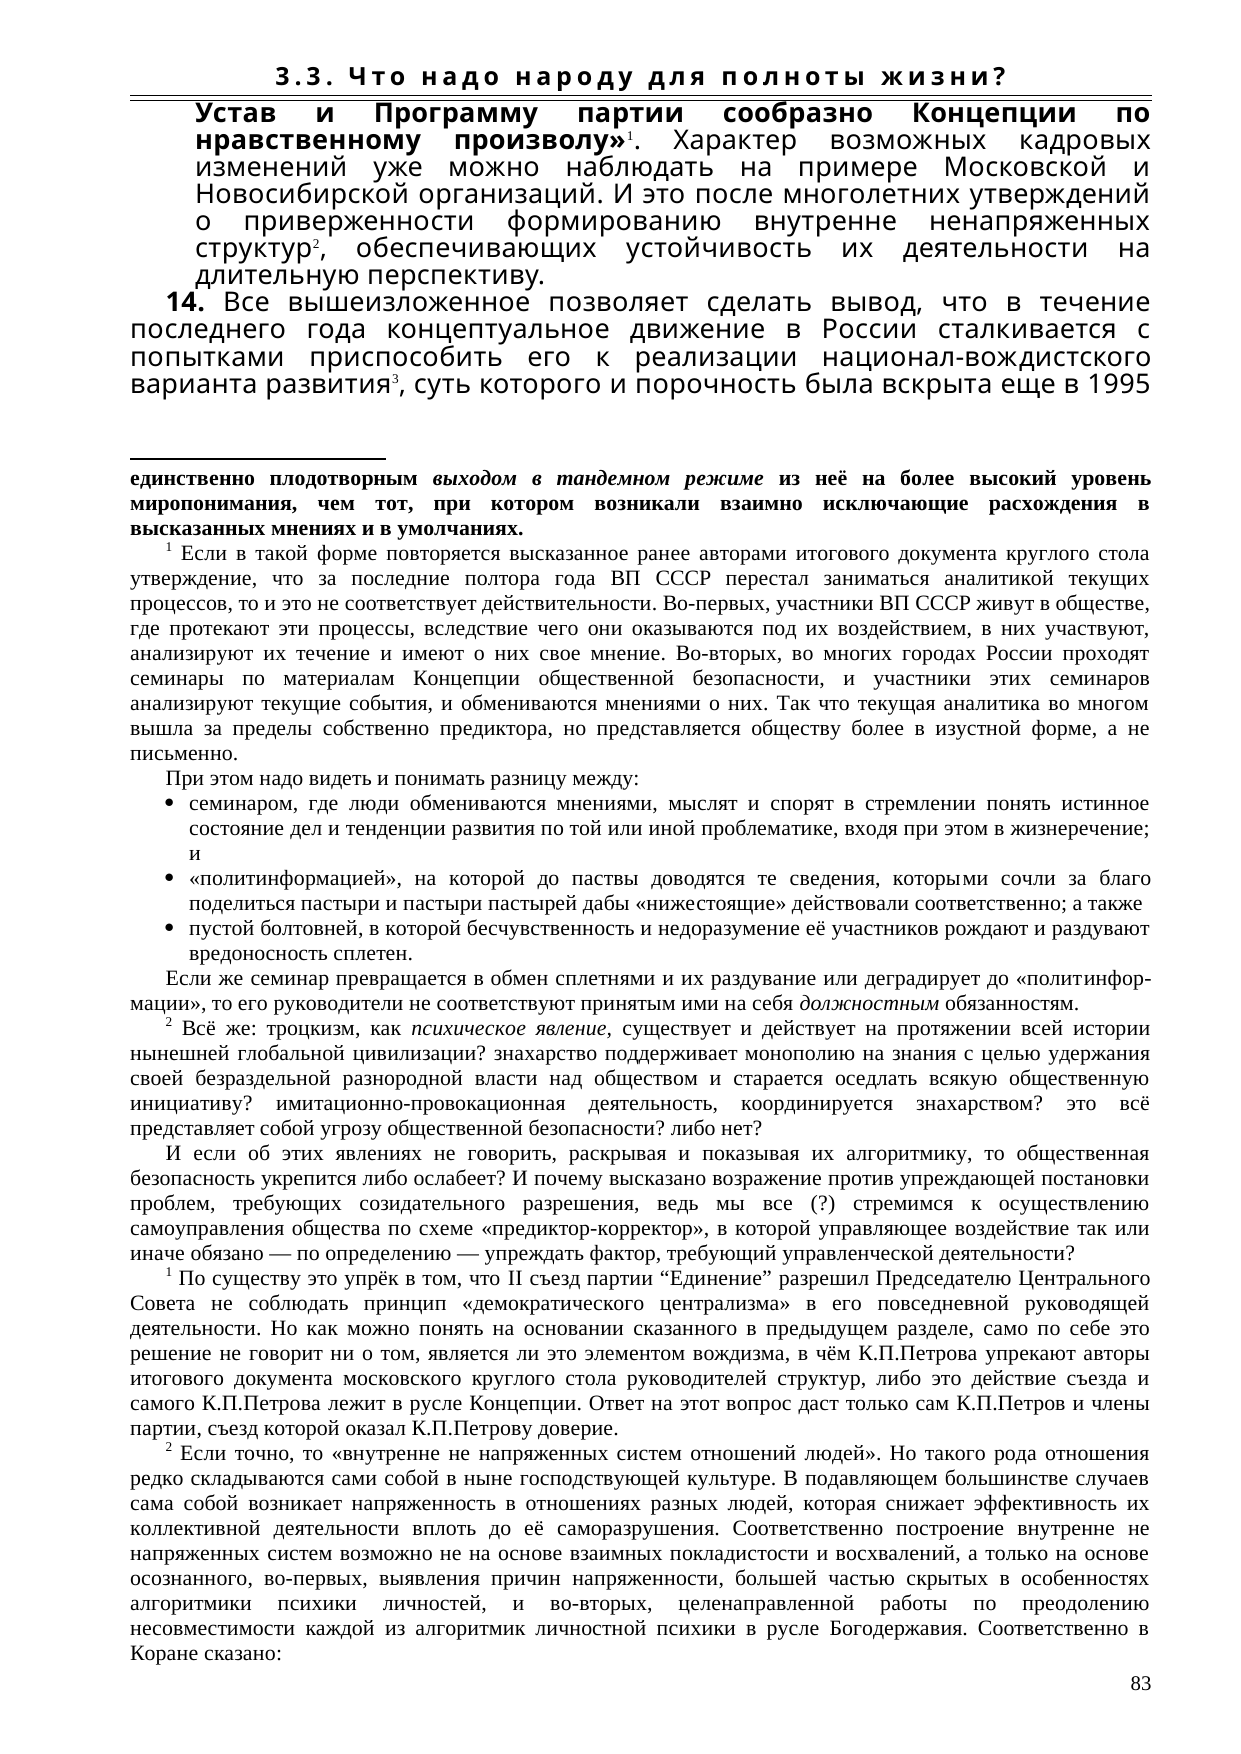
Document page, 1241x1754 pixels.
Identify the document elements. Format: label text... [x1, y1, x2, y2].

list При этом надо видеть и понимать разницу между: [130, 765, 1152, 790]
list Если же семинар превращается в обмен сплетнями и их раздувание или деградирует до «полит­инфор­мации», то его руководители не соответствуют принятым ими на себя должностным обязанностям. [130, 965, 1152, 1015]
list пустой болтовней, в которой бесчувственность и недоразумение её участников рождают и раздувают вредоносность сплетен. [165, 915, 1152, 965]
list И если об этих явлениях не говорить, раскрывая и показывая их алгоритмику, то общественная безопасность укрепится либо ослабеет? И почему высказано возражение против упреждающей постановки проблем, требующих созидательного разрешения, ведь мы все (?) стремимся к осуществлению самоуправления общества по схеме «предиктор-корректор», в которой управляющее воздействие так или иначе обязано — по определению — упреждать фактор, требующий управленческой деятельности? [130, 1140, 1152, 1265]
list Устав и Программу партии сообразно Концепции по нравственному произволу». Характер возможных кадровых изменений уже можно наблюдать на примере Московской и Новосибирской организаций. И это после многолетних утверждений о приверженности формированию внутренне ненапряженных структур, обеспечивающих устойчивость их деятельности на длительную перспективу. [165, 101, 1152, 290]
list единственно плодотворным выходом в тандемном режиме из неё на более высокий уровень миропонимания, чем тот, при котором возникали взаимно исключающие расхождения в высказанных мнениях и в умолчаниях. [130, 465, 1152, 540]
list По существу это упрёк в том, что II съезд партии “Единение” разрешил Председателю Центрального Совета не соблюдать принцип «демократического централизма» в его повседневной руководящей деятельности. Но как можно понять на основании сказанного в предыдущем разделе, само по себе это решение не говорит ни о том, является ли это элементом вождизма, в чём К.П.Петрова упрекают авторы итогового документа московского круглого стола руководителей структур, либо это действие съезда и самого К.П.Петрова лежит в русле Концепции. Ответ на этот вопрос даст только сам К.П.Петров и члены партии, съезд которой оказал К.П.Пет­рову доверие. [130, 1265, 1152, 1440]
list Всё же: троцкизм, как психическое явление, существует и действует на протяжении всей истории нынешней глобальной цивилизации? знахарство поддерживает монополию на знания с целью удержания своей безраздельной разнородной власти над обществом и старается оседлать всякую общественную инициативу? имитационно-провокационная деятельность, координируется знахарством? это всё представляет собой угрозу общественной безопасности? либо нет? [130, 1015, 1152, 1140]
list «политинформацией», на которой до паствы доводятся те сведения, которы­ми сочли за благо поделиться пастыри и пастыри пастырей дабы «ниже­сто­ящие» действовали соответственно; а также [165, 865, 1152, 915]
text 14. Все вышеизложенное позволяет сделать вывод, что в течение последнего года концептуальное движение в России сталкивается с попытками приспособить его к реализации национал-вож­дистского варианта развития, суть которого и порочность была вскрыта еще в 1995 [130, 290, 1152, 398]
list Если точно, то «внутренне не напряженных систем отношений людей». Но такого рода отношения редко складываются сами собой в ныне господствующей культуре. В подавляющем большинстве случаев сама собой возникает напряженность в отношениях разных людей, которая снижает эффективность их коллективной деятельности вплоть до её саморазрушения. Соответственно построение внутренне не напряженных систем возможно не на основе взаимных покладистости и восхвалений, а только на основе осознанного, во-первых, выявления причин напряженности, большей частью скрытых в особенностях алгоритмики психики личностей, и во-вторых, целенаправленной работы по преодолению несовместимости каждой из алгоритмик личностной психики в русле Богодержавия. Соответственно в Коране сказано: [130, 1440, 1152, 1665]
list семинаром, где люди обмениваются мнениями, мыслят и спорят в стремлении понять истинное состояние дел и тенденции развития по той или иной проблематике, входя при этом в жизнеречение; и [165, 790, 1152, 865]
list Если в такой форме повторяется высказанное ранее авторами итогового документа круглого стола утверждение, что за последние полтора года ВП СССР перестал заниматься аналитикой текущих процессов, то и это не соответствует действительности. Во-первых, участники ВП СССР живут в обществе, где протекают эти процессы, вследствие чего они оказываются под их воздействием, в них участвуют, анализируют их течение и имеют о них свое мнение. Во-вторых, во многих городах России проходят семинары по материалам Концепции общественной безопасности, и участники этих семинаров анализируют текущие события, и обмениваются мнениями о них. Так что текущая аналитика во многом вышла за пределы собственно предиктора, но представляется обществу более в изустной форме, а не письменно. [130, 540, 1152, 765]
